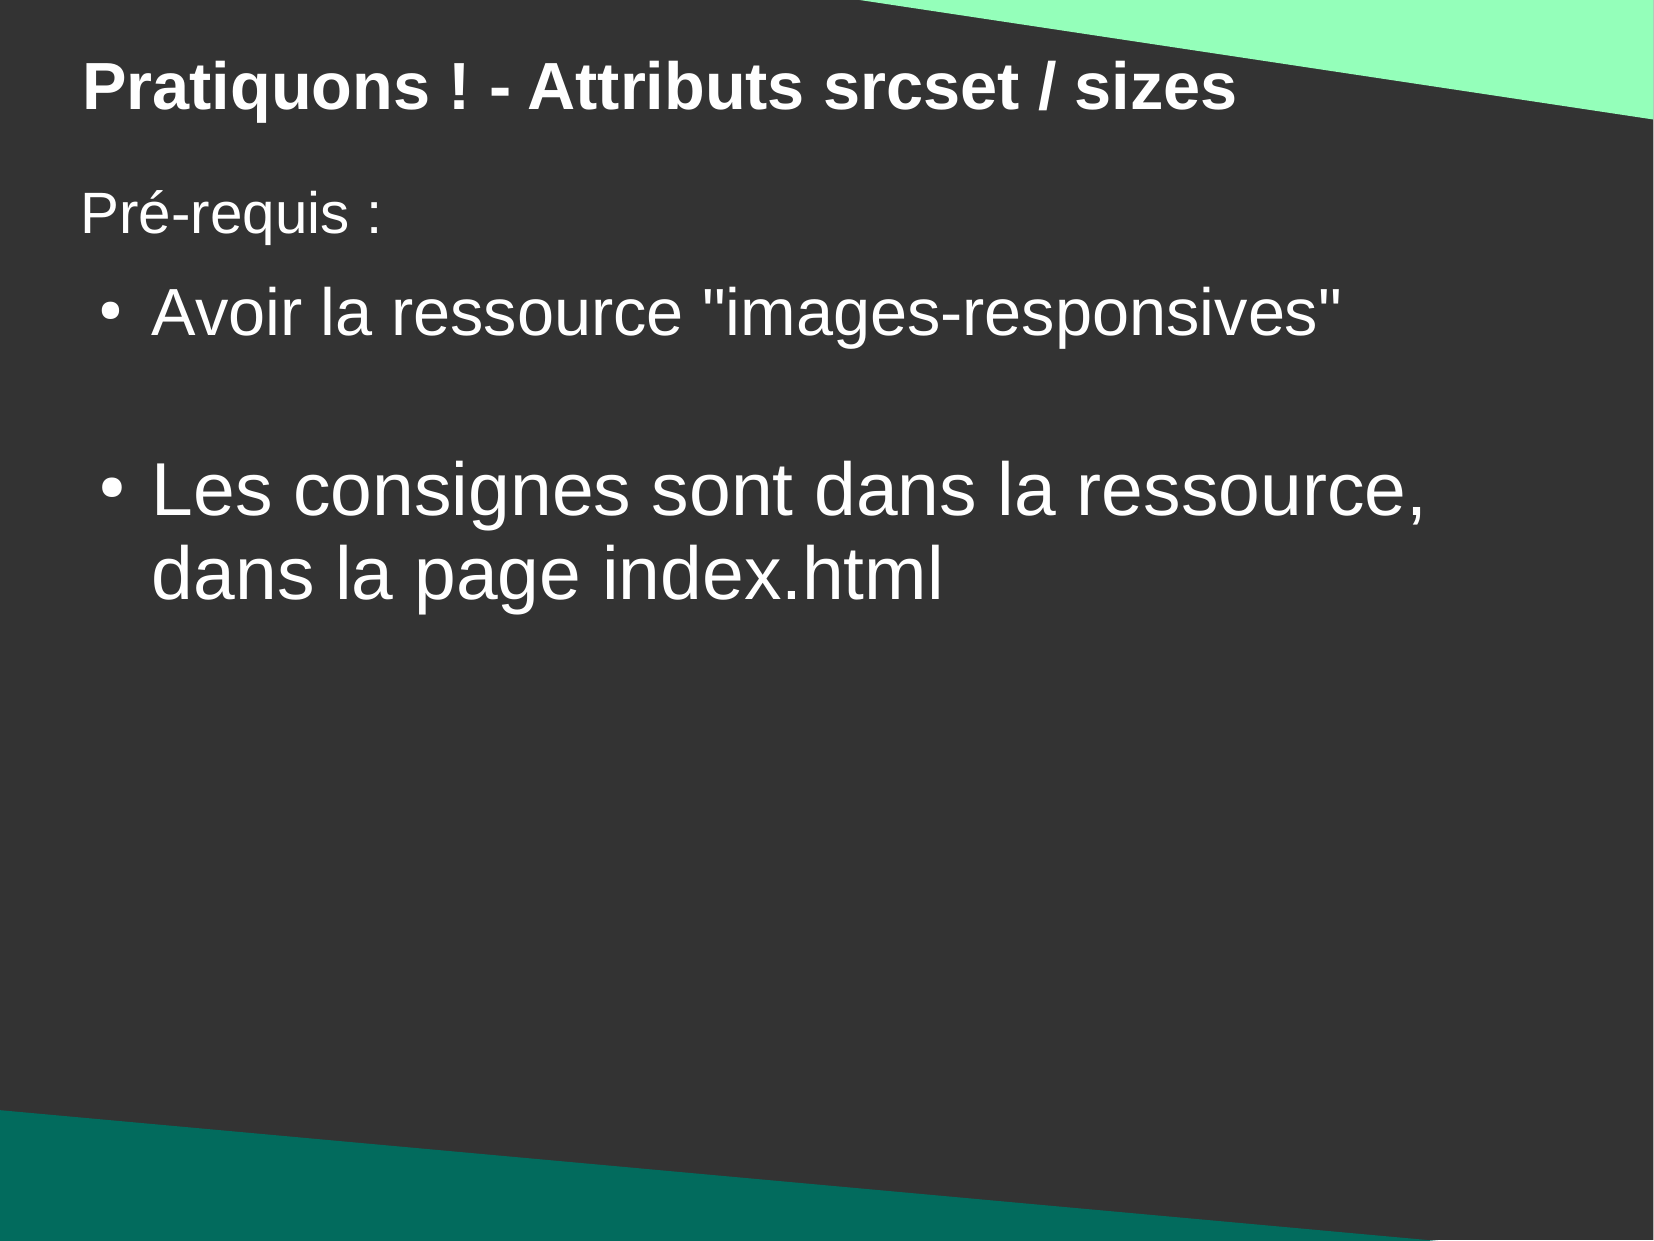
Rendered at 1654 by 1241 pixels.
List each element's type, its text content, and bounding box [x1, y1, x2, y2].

list Les consignes sont dans la ressource, dans la page index.html [80, 447, 1605, 1052]
list Pré-requis : Avoir la ressource "images-responsives" [80, 180, 1620, 355]
title Pratiquons ! - Attributs srcset / sizes [82, 49, 1571, 152]
text_box [859, 0, 1654, 120]
